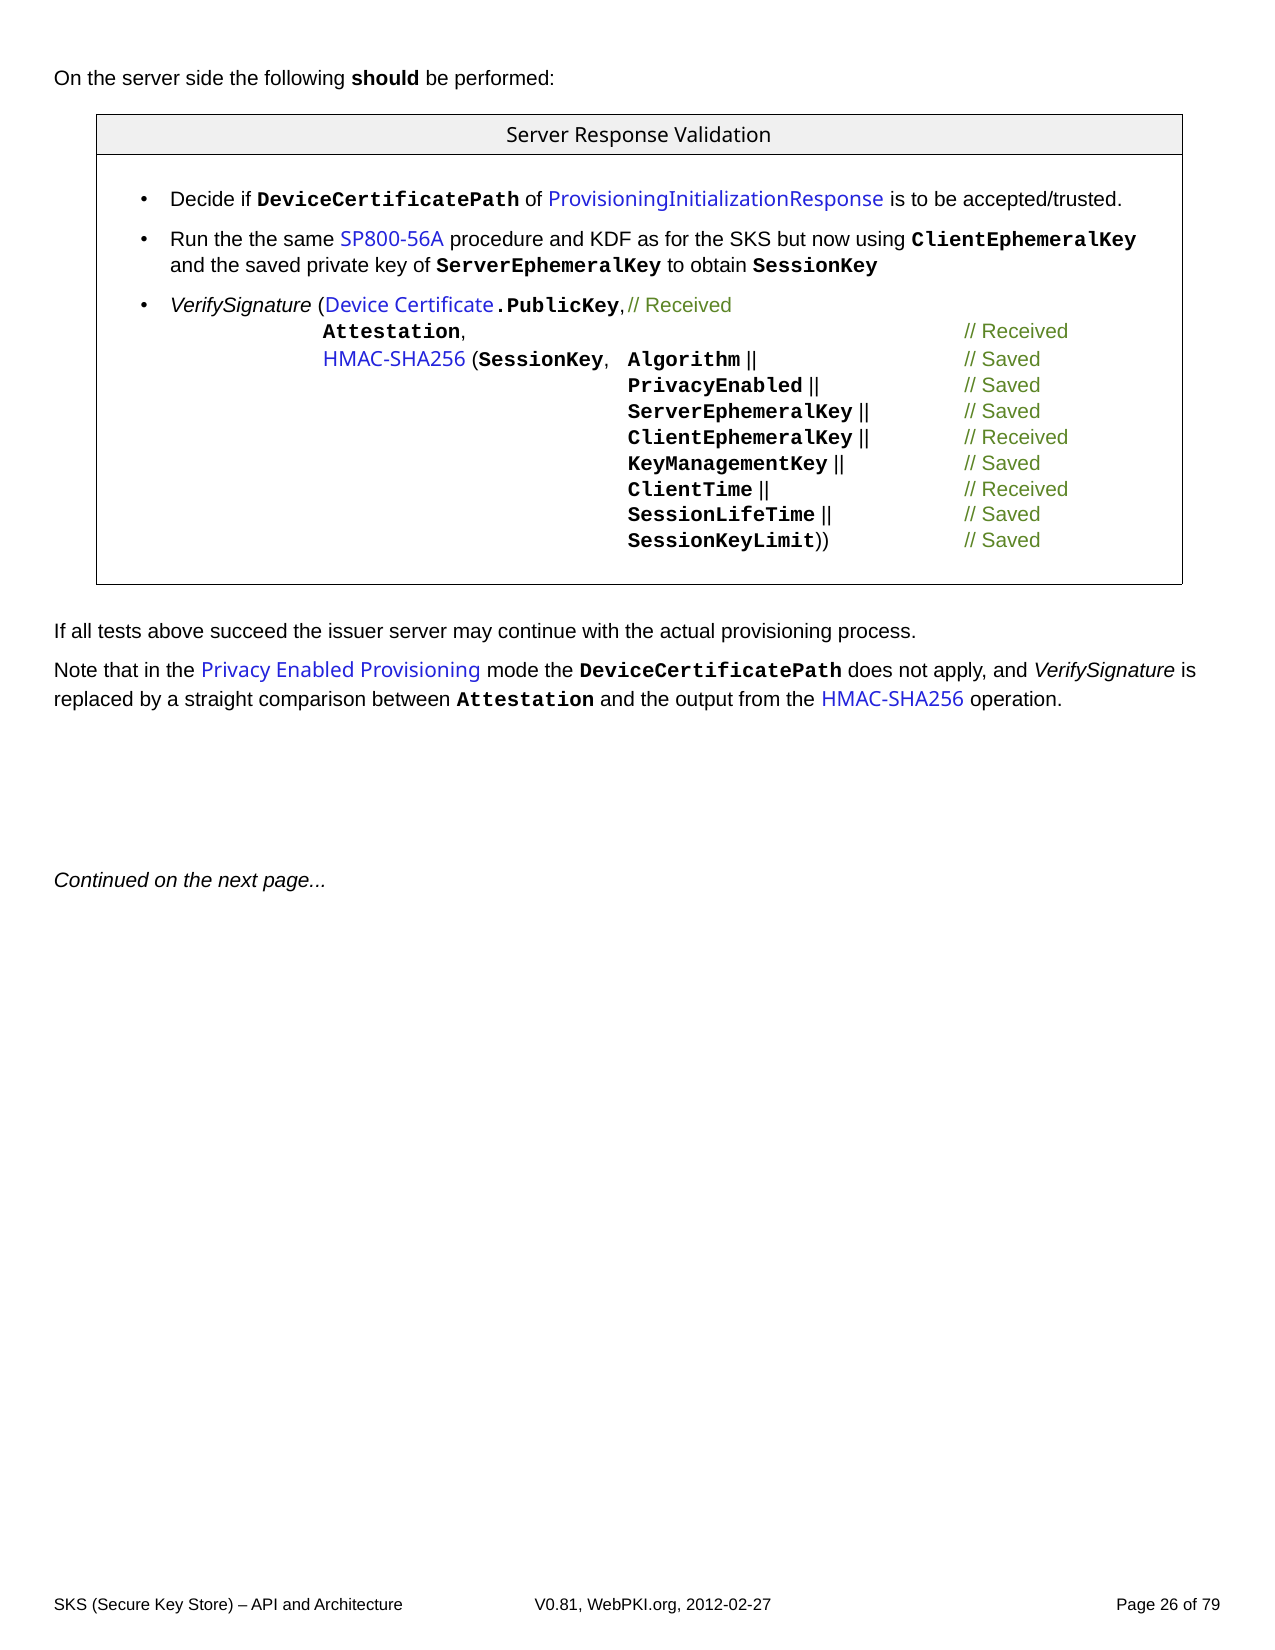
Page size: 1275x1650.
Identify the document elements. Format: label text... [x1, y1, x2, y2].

text Note that in the Privacy Enabled Provisioning mode the DeviceCertificatePath does not apply, and VerifySignature is replaced by a straight comparison between Attestation and the output from the HMAC-SHA256 operation. [54, 655, 1221, 712]
table_header Server Response Validation [97, 115, 1182, 154]
text If all tests above succeed the issuer server may continue with the actual provisioning process. [54, 619, 1221, 643]
table_cell Decide if DeviceCertificatePath of ProvisioningInitializationResponse is to be accepted/trusted. Run the the same SP800-56A procedure and KDF as for the SKS but now using ClientEphemeralKey and the saved private key of ServerEphemeralKey to obtain SessionKey VerifySignature (Device Certificate.PublicKey, // Received Attestation, // Received HMAC-SHA256 (SessionKey, Algorithm || // Saved PrivacyEnabled || // Saved ServerEphemeralKey || // Saved ClientEphemeralKey || // Received KeyManagementKey || // Saved ClientTime || // Received SessionLifeTime || // Saved SessionKeyLimit)) // Saved [97, 155, 1182, 583]
text On the server side the following should be performed: [54, 66, 1221, 90]
text Continued on the next page... [54, 868, 1221, 892]
